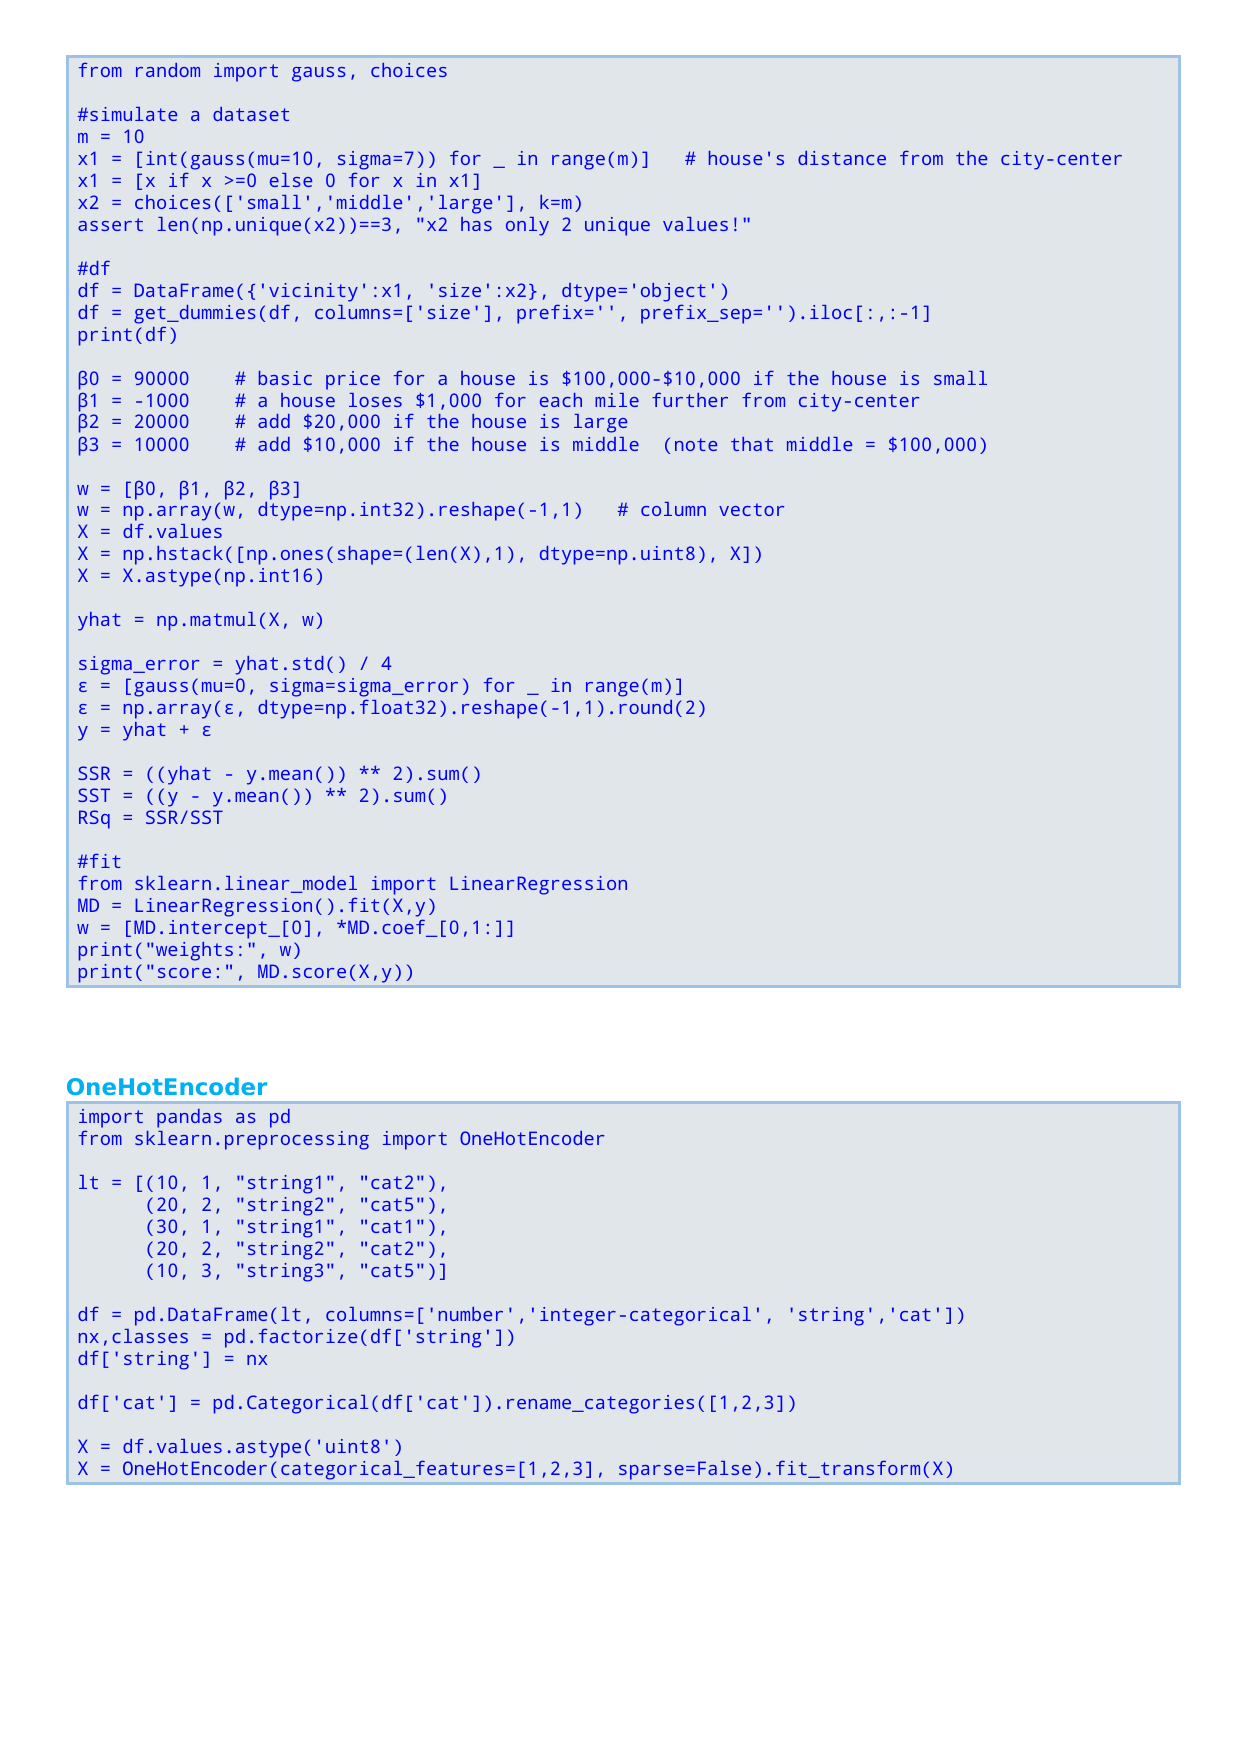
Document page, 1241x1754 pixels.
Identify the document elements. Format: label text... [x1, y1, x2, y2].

text x1 = [x if x >=0 else 0 for x in x1] [69, 164, 1178, 187]
text from random import gauss, choices [69, 58, 1178, 77]
text w = np.array(w, dtype=np.int32).reshape(-1,1) # column vector [69, 494, 1178, 516]
text (30, 1, "string1", "cat1"), [69, 1211, 1178, 1233]
text df = DataFrame({'vicinity':x1, 'size':x2}, dtype='object') [69, 274, 1178, 296]
text (10, 3, "string3", "cat5")] [69, 1255, 1178, 1277]
text df['cat'] = pd.Categorical(df['cat']).rename_categories([1,2,3]) [69, 1387, 1178, 1409]
text ε = [gauss(mu=0, sigma=sigma_error) for _ in range(m)] [69, 670, 1178, 692]
text x1 = [int(gauss(mu=10, sigma=7)) for _ in range(m)] # house's distance from the city-center [69, 143, 1178, 164]
text MD = LinearRegression().fit(X,y) [69, 890, 1178, 912]
text X = np.hstack([np.ones(shape=(len(X),1), dtype=np.uint8), X]) [69, 538, 1178, 560]
text β0 = 90000 # basic price for a house is $100,000-$10,000 if the house is small [69, 362, 1178, 384]
text β2 = 20000 # add $20,000 if the house is large [69, 406, 1178, 428]
text #df [69, 252, 1178, 274]
text lt = [(10, 1, "string1", "cat2"), [69, 1167, 1178, 1189]
text yhat = np.matmul(X, w) [69, 604, 1178, 626]
text w = [β0, β1, β2, β3] [69, 472, 1178, 494]
text SST = ((y - y.mean()) ** 2).sum() [69, 780, 1178, 802]
text RSq = SSR/SST [69, 802, 1178, 824]
text (20, 2, "string2", "cat5"), [69, 1189, 1178, 1211]
text print("score:", MD.score(X,y)) [69, 956, 1178, 985]
text SSR = ((yhat - y.mean()) ** 2).sum() [69, 758, 1178, 780]
text m = 10 [69, 121, 1178, 143]
text X = X.astype(np.int16) [69, 560, 1178, 582]
text #fit [69, 846, 1178, 868]
text nx,classes = pd.factorize(df['string']) [69, 1321, 1178, 1343]
text df = get_dummies(df, columns=['size'], prefix='', prefix_sep='').iloc[:,:-1] [69, 296, 1178, 318]
text print("weights:", w) [69, 934, 1178, 956]
text from sklearn.linear_model import LinearRegression [69, 868, 1178, 890]
text print(df) [69, 318, 1178, 340]
text X = df.values [69, 516, 1178, 538]
text df = pd.DataFrame(lt, columns=['number','integer-categorical', 'string','cat']) [69, 1299, 1178, 1321]
text (20, 2, "string2", "cat2"), [69, 1233, 1178, 1255]
text X = OneHotEncoder(categorical_features=[1,2,3], sparse=False).fit_transform(X) [69, 1453, 1178, 1482]
text sigma_error = yhat.std() / 4 [69, 648, 1178, 670]
text from sklearn.preprocessing import OneHotEncoder [69, 1123, 1178, 1145]
text β1 = -1000 # a house loses $1,000 for each mile further from city-center [69, 384, 1178, 406]
text y = yhat + ε [69, 714, 1178, 736]
text df['string'] = nx [69, 1343, 1178, 1365]
text x2 = choices(['small','middle','large'], k=m) [69, 187, 1178, 208]
text ε = np.array(ε, dtype=np.float32).reshape(-1,1).round(2) [69, 692, 1178, 714]
title OneHotEncoder [66, 1074, 1181, 1101]
text #simulate a dataset [69, 99, 1178, 121]
text X = df.values.astype('uint8') [69, 1431, 1178, 1453]
text w = [MD.intercept_[0], *MD.coef_[0,1:]] [69, 912, 1178, 934]
text assert len(np.unique(x2))==3, "x2 has only 2 unique values!" [69, 208, 1178, 231]
text β3 = 10000 # add $10,000 if the house is middle (note that middle = $100,000) [69, 428, 1178, 450]
text import pandas as pd [69, 1104, 1178, 1123]
